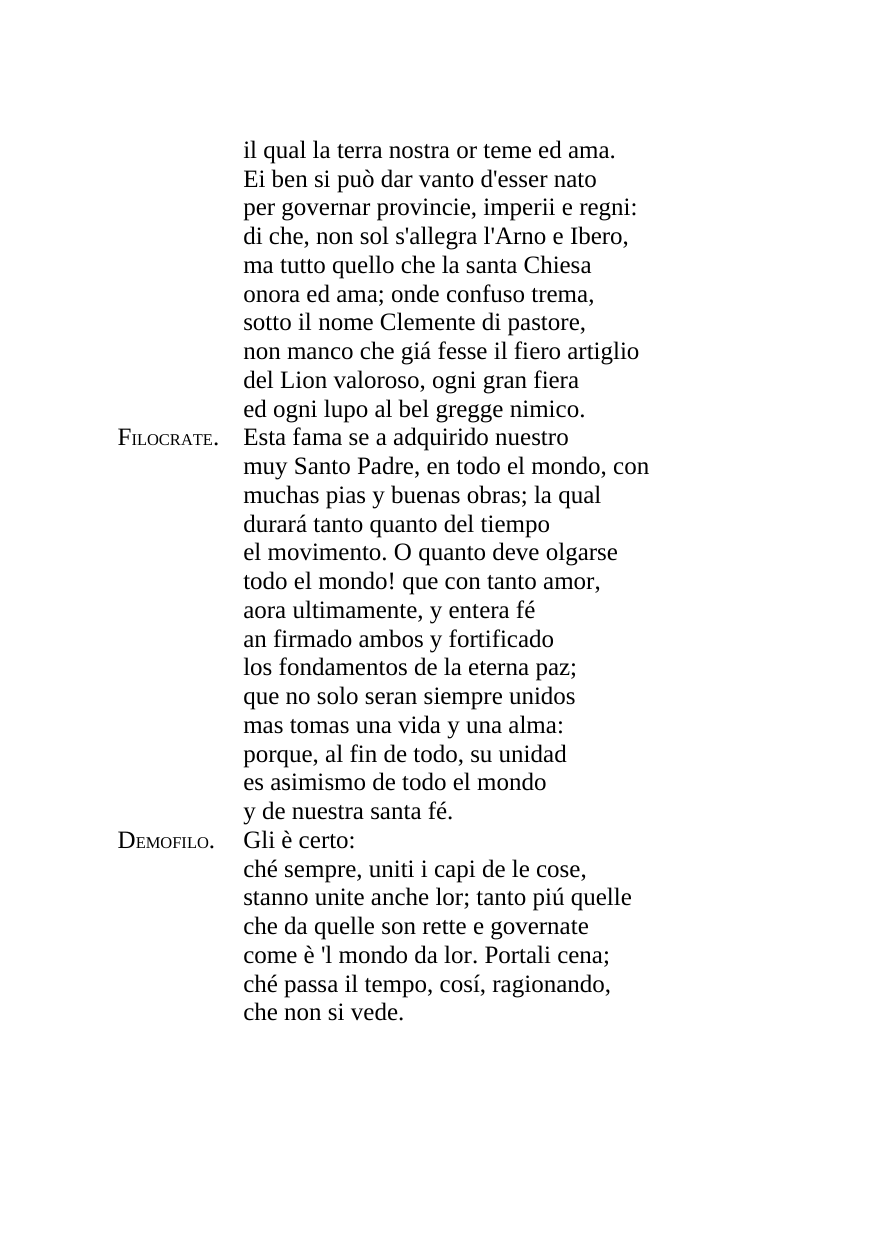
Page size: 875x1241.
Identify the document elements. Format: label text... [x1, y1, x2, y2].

table_cell il qual la terra nostra or teme ed ama. Ei ben si può dar vanto d'esser nato per governar provincie, imperii e regni: di che, non sol s'allegra l'Arno e Ibero, ma tutto quello che la santa Chiesa onora ed ama; onde confuso trema, sotto il nome Clemente di pastore, non manco che giá fesse il fiero artiglio del Lion valoroso, ogni gran fiera ed ogni lupo al bel gregge nimico. [232, 135, 768, 422]
table_cell [106, 135, 232, 422]
table_cell Esta fama se a adquirido nuestro muy Santo Padre, en todo el mondo, con muchas pias y buenas obras; la qual durará tanto quanto del tiempo el movimento. O quanto deve olgarse todo el mondo! que con tanto amor, aora ultimamente, y entera fé an firmado ambos y fortificado los fondamentos de la eterna paz; que no solo seran siempre unidos mas tomas una vida y una alma: porque, al fin de todo, su unidad es asimismo de todo el mondo y de nuestra santa fé. [232, 423, 768, 825]
table_cell Demofilo. [106, 825, 232, 1026]
table_cell Gli è certo: ché sempre, uniti i capi de le cose, stanno unite anche lor; tanto piú quelle che da quelle son rette e governate come è 'l mondo da lor. Portali cena; ché passa il tempo, cosí, ragionando, che non si vede. [232, 825, 768, 1026]
table_cell Filocrate. [106, 423, 232, 825]
